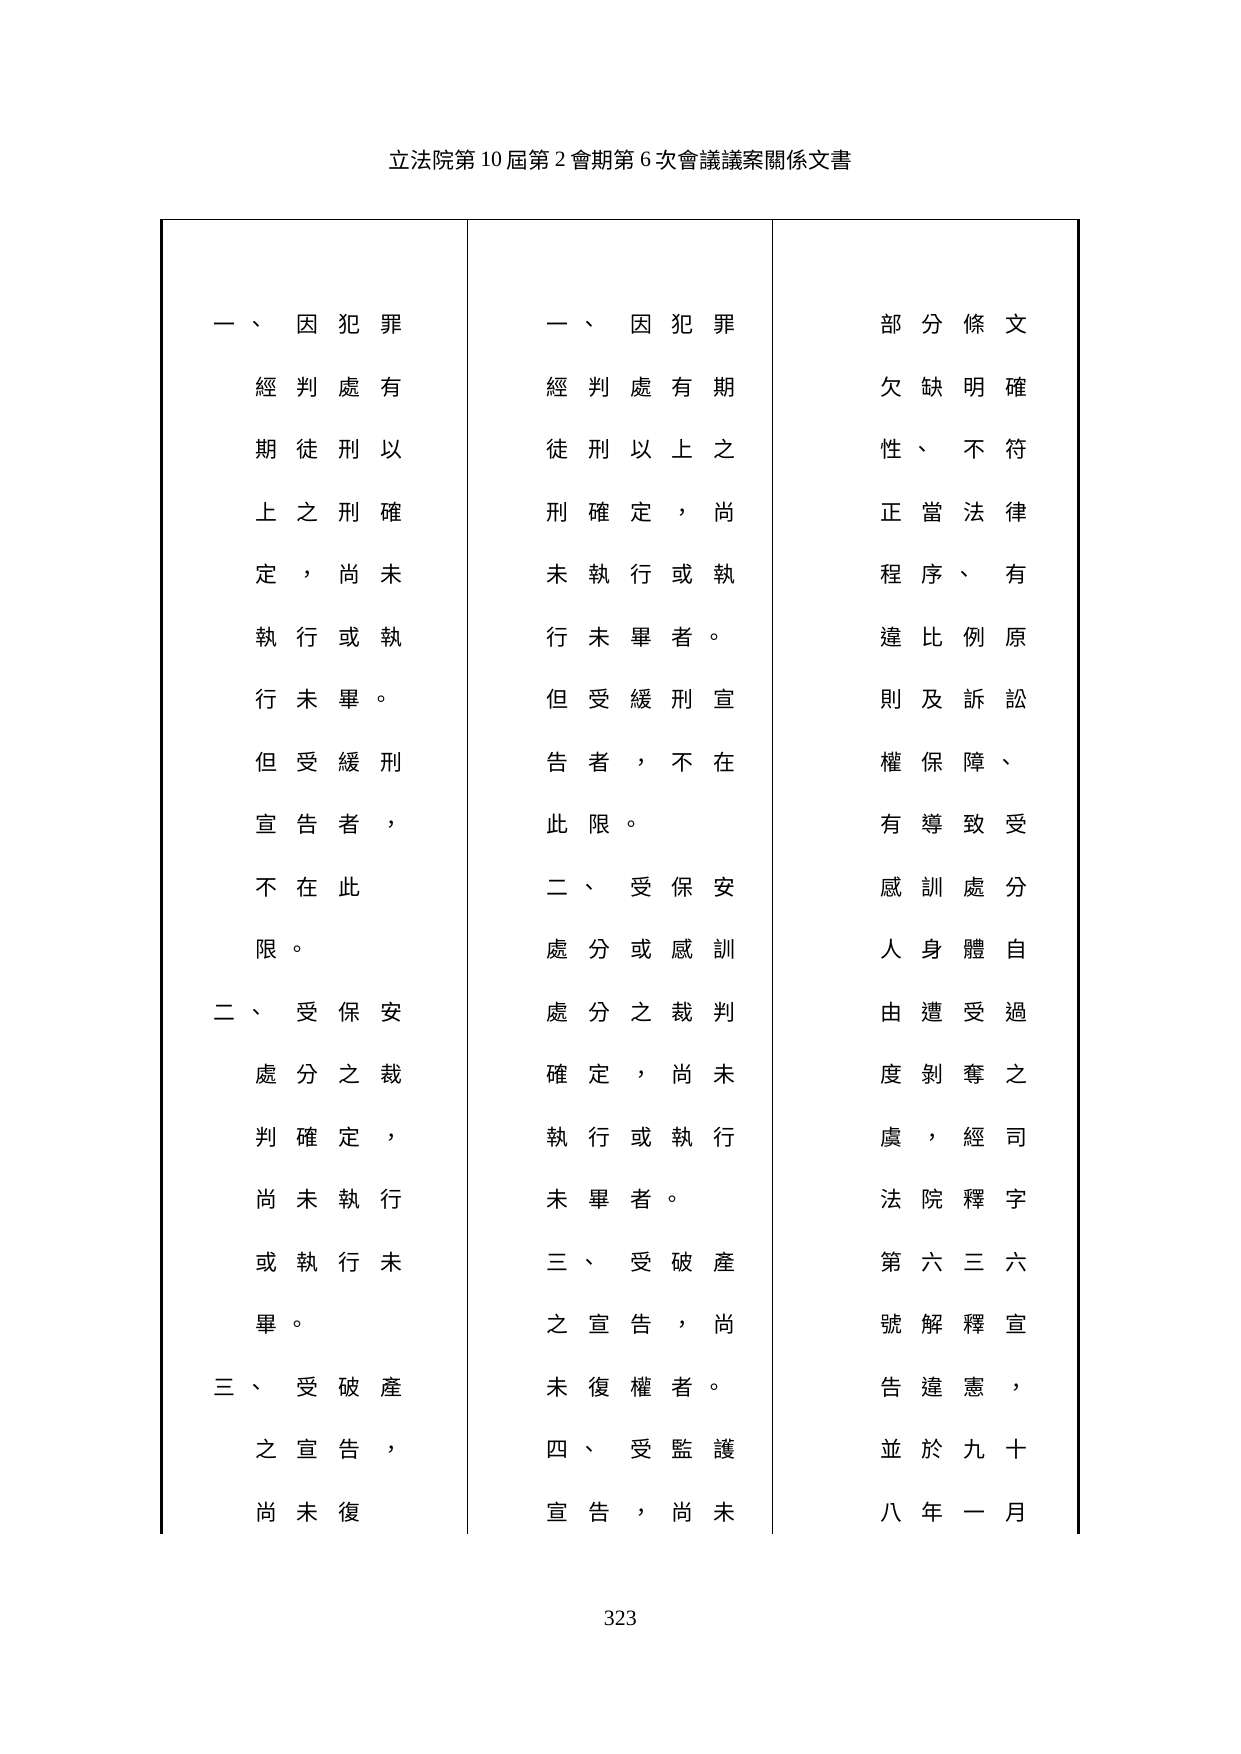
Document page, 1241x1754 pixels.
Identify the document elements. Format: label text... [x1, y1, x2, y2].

table_cell 部分條文欠缺明確性、不符正當法律程序、有違比例原則及訴訟權保障、有導致受感訓處分人身體自由遭受過度剝奪之虞，經司法院釋字第六三六號解釋宣告違憲，並於九十八年一月 [773, 220, 1077, 1534]
table_cell 一、因犯罪經判處有期徒刑以上之刑確定，尚未執行或執行未畢。但受緩刑宣告者，不在此限。 二、受保安處分之裁判確定，尚未執行或執行未畢。 三、受破產之宣告，尚未復 [163, 220, 467, 1534]
table_cell 一、因犯罪經判處有期徒刑以上之刑確定，尚未執行或執行未畢者。但受緩刑宣告者，不在此限。 二、受保安處分或感訓處分之裁判確定，尚未執行或執行未畢者。 三、受破產之宣告，尚未復權者。 四、受監護宣告，尚未 [468, 220, 772, 1534]
